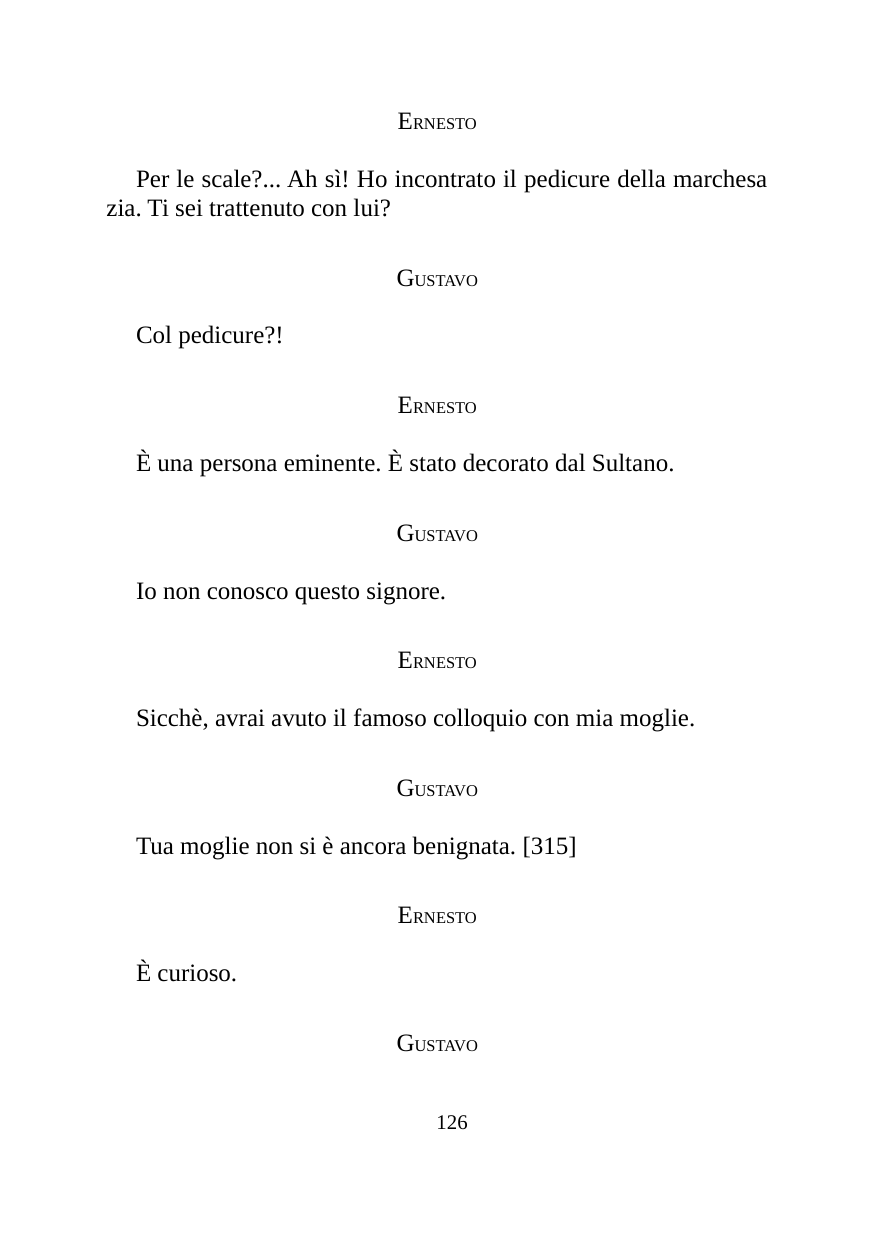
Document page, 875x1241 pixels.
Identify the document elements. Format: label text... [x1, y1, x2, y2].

text Gustavo [106, 1028, 768, 1057]
text Gustavo [106, 773, 768, 802]
text Per le scale?... Ah sì! Ho incontrato il pedicure della marchesa zia. Ti sei trattenuto con lui? [106, 164, 768, 222]
text Ernesto [106, 901, 768, 929]
text Tua moglie non si è ancora benignata. [315] [106, 831, 768, 860]
text Ernesto [106, 390, 768, 419]
text Ernesto [106, 645, 768, 674]
text Gustavo [106, 263, 768, 291]
text È curioso. [106, 958, 768, 987]
text Ernesto [106, 106, 768, 135]
text Col pedicure?! [106, 321, 768, 349]
text Gustavo [106, 518, 768, 547]
text È una persona eminente. È stato decorato dal Sultano. [106, 448, 768, 477]
text Io non conosco questo signore. [106, 576, 768, 604]
text Sicchè, avrai avuto il famoso colloquio con mia moglie. [106, 703, 768, 732]
